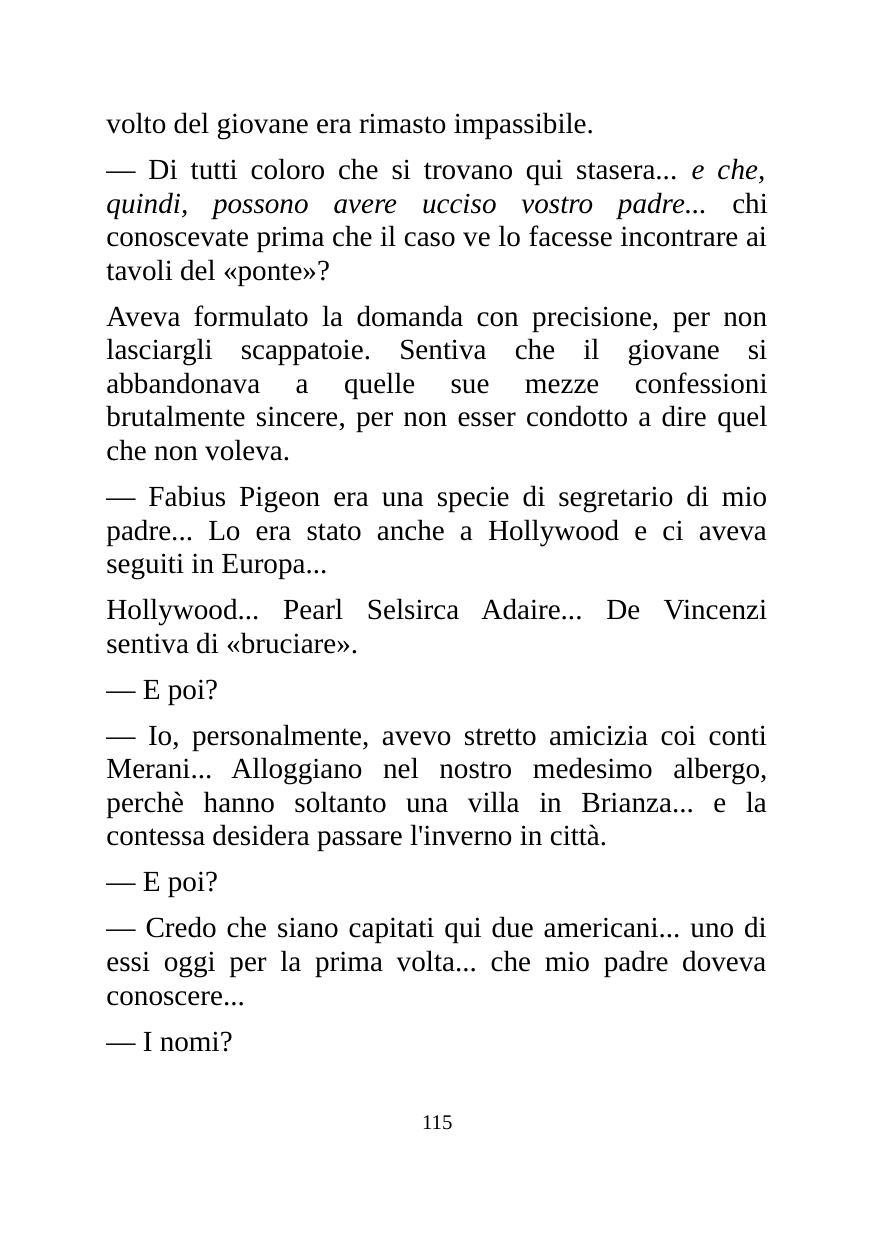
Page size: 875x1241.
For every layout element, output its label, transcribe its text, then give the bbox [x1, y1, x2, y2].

text — Io, personalmente, avevo stretto amicizia coi conti Merani... Alloggiano nel nostro medesimo albergo, perchè hanno soltanto una villa in Brianza... e la contessa desidera passare l'inverno in città. [106, 718, 768, 852]
text Hollywood... Pearl Selsirca Adaire... De Vincenzi sentiva di «bruciare». [106, 592, 768, 659]
text — Di tutti coloro che si trovano qui stasera... e che, quindi, possono avere ucciso vostro padre... chi conoscevate prima che il caso ve lo facesse incontrare ai tavoli del «ponte»? [106, 152, 768, 286]
text — E poi? [106, 672, 768, 705]
text — Fabius Pigeon era una specie di segretario di mio padre... Lo era stato anche a Hollywood e ci aveva seguiti in Europa... [106, 479, 768, 580]
text volto del giovane era rimasto impassibile. [106, 106, 768, 140]
text — Credo che siano capitati qui due americani... uno di essi oggi per la prima volta... che mio padre doveva conoscere... [106, 911, 768, 1011]
text Aveva formulato la domanda con precisione, per non lasciargli scappatoie. Sentiva che il giovane si abbandonava a quelle sue mezze confessioni brutalmente sincere, per non esser condotto a dire quel che non voleva. [106, 299, 768, 467]
text — E poi? [106, 864, 768, 898]
text — I nomi? [106, 1024, 768, 1057]
